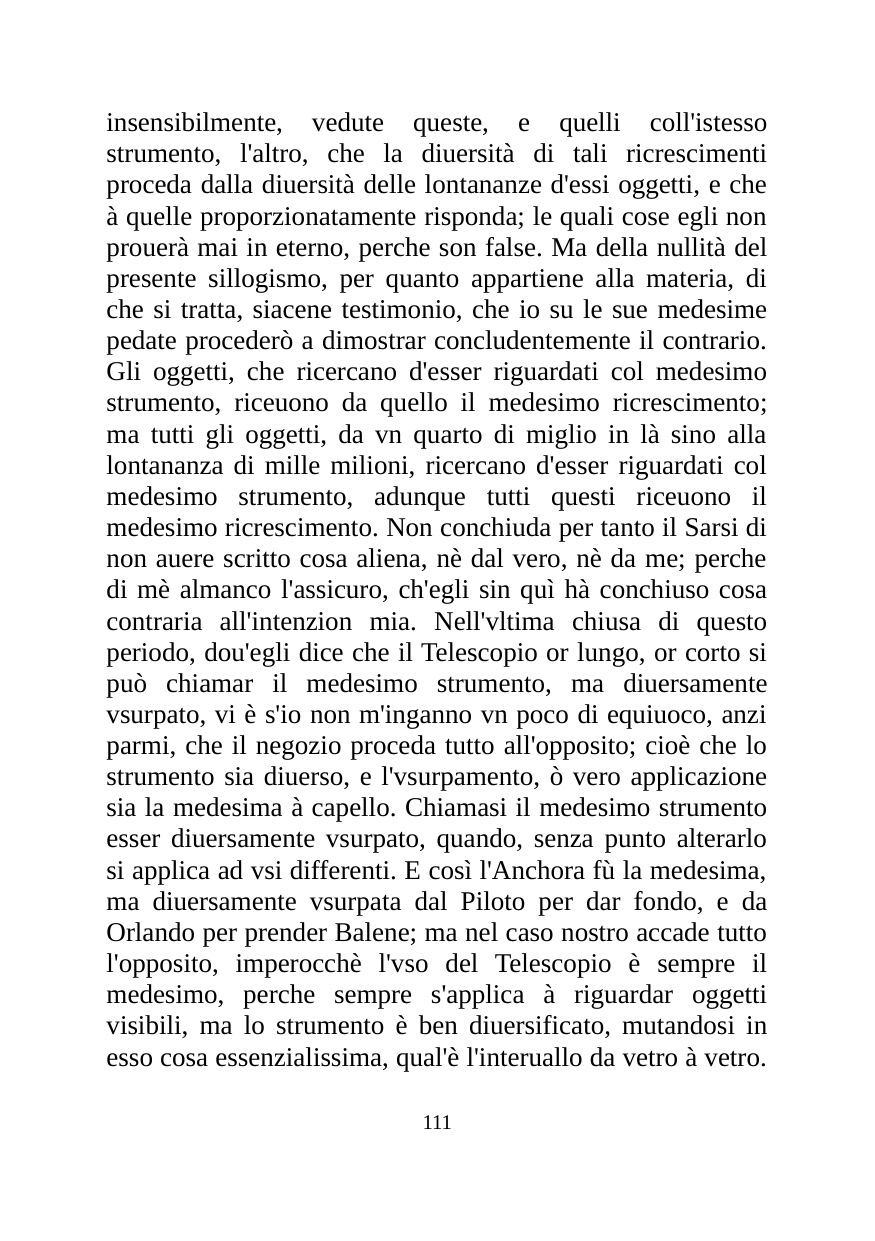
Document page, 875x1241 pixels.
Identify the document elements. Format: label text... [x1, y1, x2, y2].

text insensibilmente, vedute queste, e quelli coll'istesso strumento, l'altro, che la diuersità di tali ricrescimenti proceda dalla diuersità delle lontananze d'essi oggetti, e che à quelle proporzionatamente risponda; le quali cose egli non prouerà mai in eterno, perche son false. Ma della nullità del presente sillogismo, per quanto appartiene alla materia, di che si tratta, siacene testimonio, che io su le sue medesime pedate procederò a dimostrar concludentemente il contrario. Gli oggetti, che ricercano d'esser riguardati col medesimo strumento, riceuono da quello il medesimo ricrescimento; ma tutti gli oggetti, da vn quarto di miglio in là sino alla lontananza di mille milioni, ricercano d'esser riguardati col medesimo strumento, adunque tutti questi riceuono il medesimo ricrescimento. Non conchiuda per tanto il Sarsi di non auere scritto cosa aliena, nè dal vero, nè da me; perche di mè almanco l'assicuro, ch'egli sin quì hà conchiuso cosa contraria all'intenzion mia. Nell'vltima chiusa di questo periodo, dou'egli dice che il Telescopio or lungo, or corto si può chiamar il medesimo strumento, ma diuersamente vsurpato, vi è s'io non m'inganno vn poco di equiuoco, anzi parmi, che il negozio proceda tutto all'opposito; cioè che lo strumento sia diuerso, e l'vsurpamento, ò vero applicazione sia la medesima à capello. Chiamasi il medesimo strumento esser diuersamente vsurpato, quando, senza punto alterarlo si applica ad vsi differenti. E così l'Anchora fù la medesima, ma diuersamente vsurpata dal Piloto per dar fondo, e da Orlando per prender Balene; ma nel caso nostro accade tutto l'opposito, imperocchè l'vso del Telescopio è sempre il medesimo, perche sempre s'applica à riguardar oggetti visibili, ma lo strumento è ben diuersificato, mutandosi in esso cosa essenzialissima, qual'è l'interuallo da vetro à vetro. [106, 106, 768, 1072]
